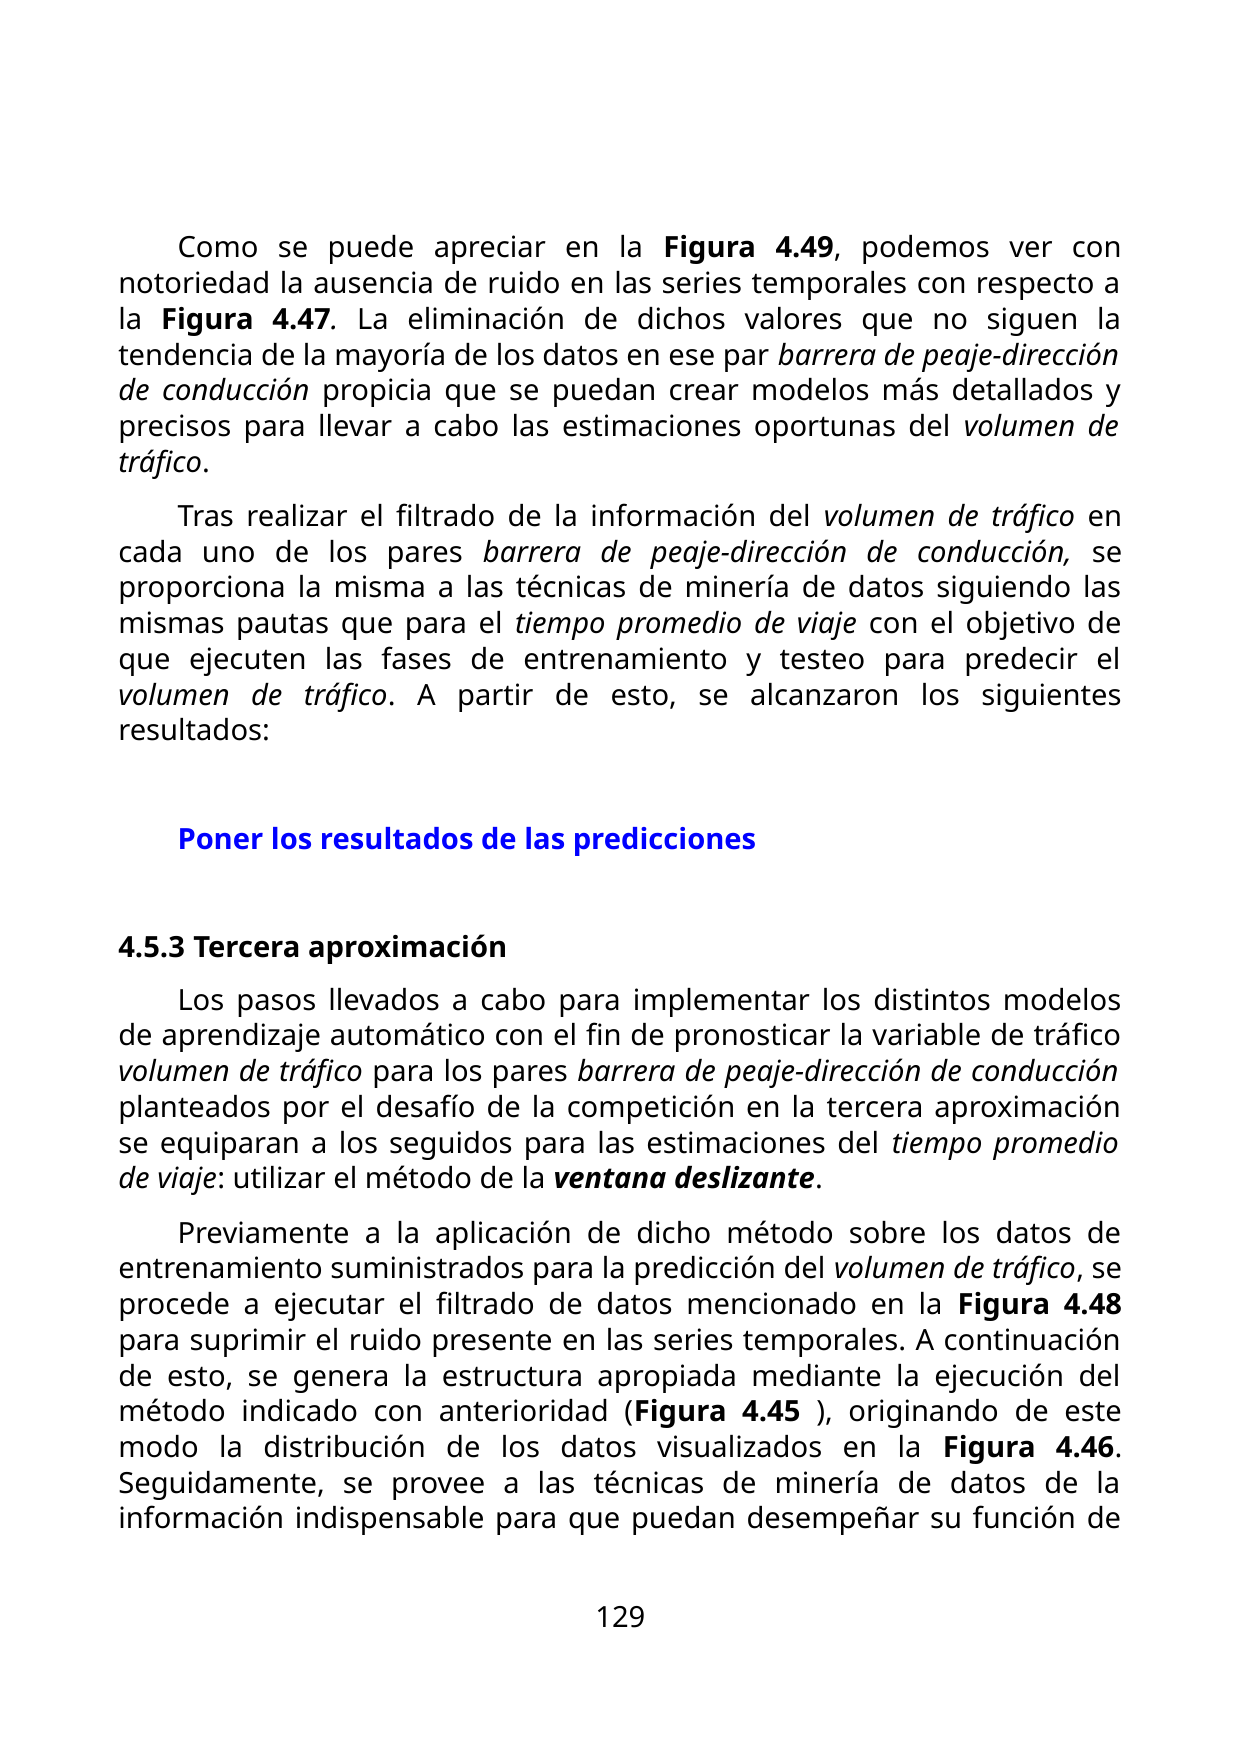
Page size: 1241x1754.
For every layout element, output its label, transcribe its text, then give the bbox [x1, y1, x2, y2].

text Poner los resultados de las predicciones [118, 818, 1122, 858]
subtitle Tercera aproximación [118, 927, 1122, 966]
text Como se puede apreciar en la Figura 4.49, podemos ver con notoriedad la ausencia de ruido en las series temporales con respecto a la Figura 4.47. La eliminación de dichos valores que no siguen la tendencia de la mayoría de los datos en ese par barrera de peaje-dirección de conducción propicia que se puedan crear modelos más detallados y precisos para llevar a cabo las estimaciones oportunas del volumen de tráfico. [118, 227, 1122, 481]
text Tras realizar el filtrado de la información del volumen de tráfico en cada uno de los pares barrera de peaje-dirección de conducción, se proporciona la misma a las técnicas de minería de datos siguiendo las mismas pautas que para el tiempo promedio de viaje con el objetivo de que ejecuten las fases de entrenamiento y testeo para predecir el volumen de tráfico. A partir de esto, se alcanzaron los siguientes resultados: [118, 495, 1122, 749]
text Previamente a la aplicación de dicho método sobre los datos de entrenamiento suministrados para la predicción del volumen de tráfico, se procede a ejecutar el filtrado de datos mencionado en la Figura 4.48 para suprimir el ruido presente en las series temporales. A continuación de esto, se genera la estructura apropiada mediante la ejecución del método indicado con anterioridad (Figura 4.45 ), originando de este modo la distribución de los datos visualizados en la Figura 4.46. Seguidamente, se provee a las técnicas de minería de datos de la información indispensable para que puedan desempeñar su función de [118, 1212, 1122, 1537]
text Los pasos llevados a cabo para implementar los distintos modelos de aprendizaje automático con el fin de pronosticar la variable de tráfico volumen de tráfico para los pares barrera de peaje-dirección de conducción planteados por el desafío de la competición en la tercera aproximación se equiparan a los seguidos para las estimaciones del tiempo promedio de viaje: utilizar el método de la ventana deslizante. [118, 979, 1122, 1197]
